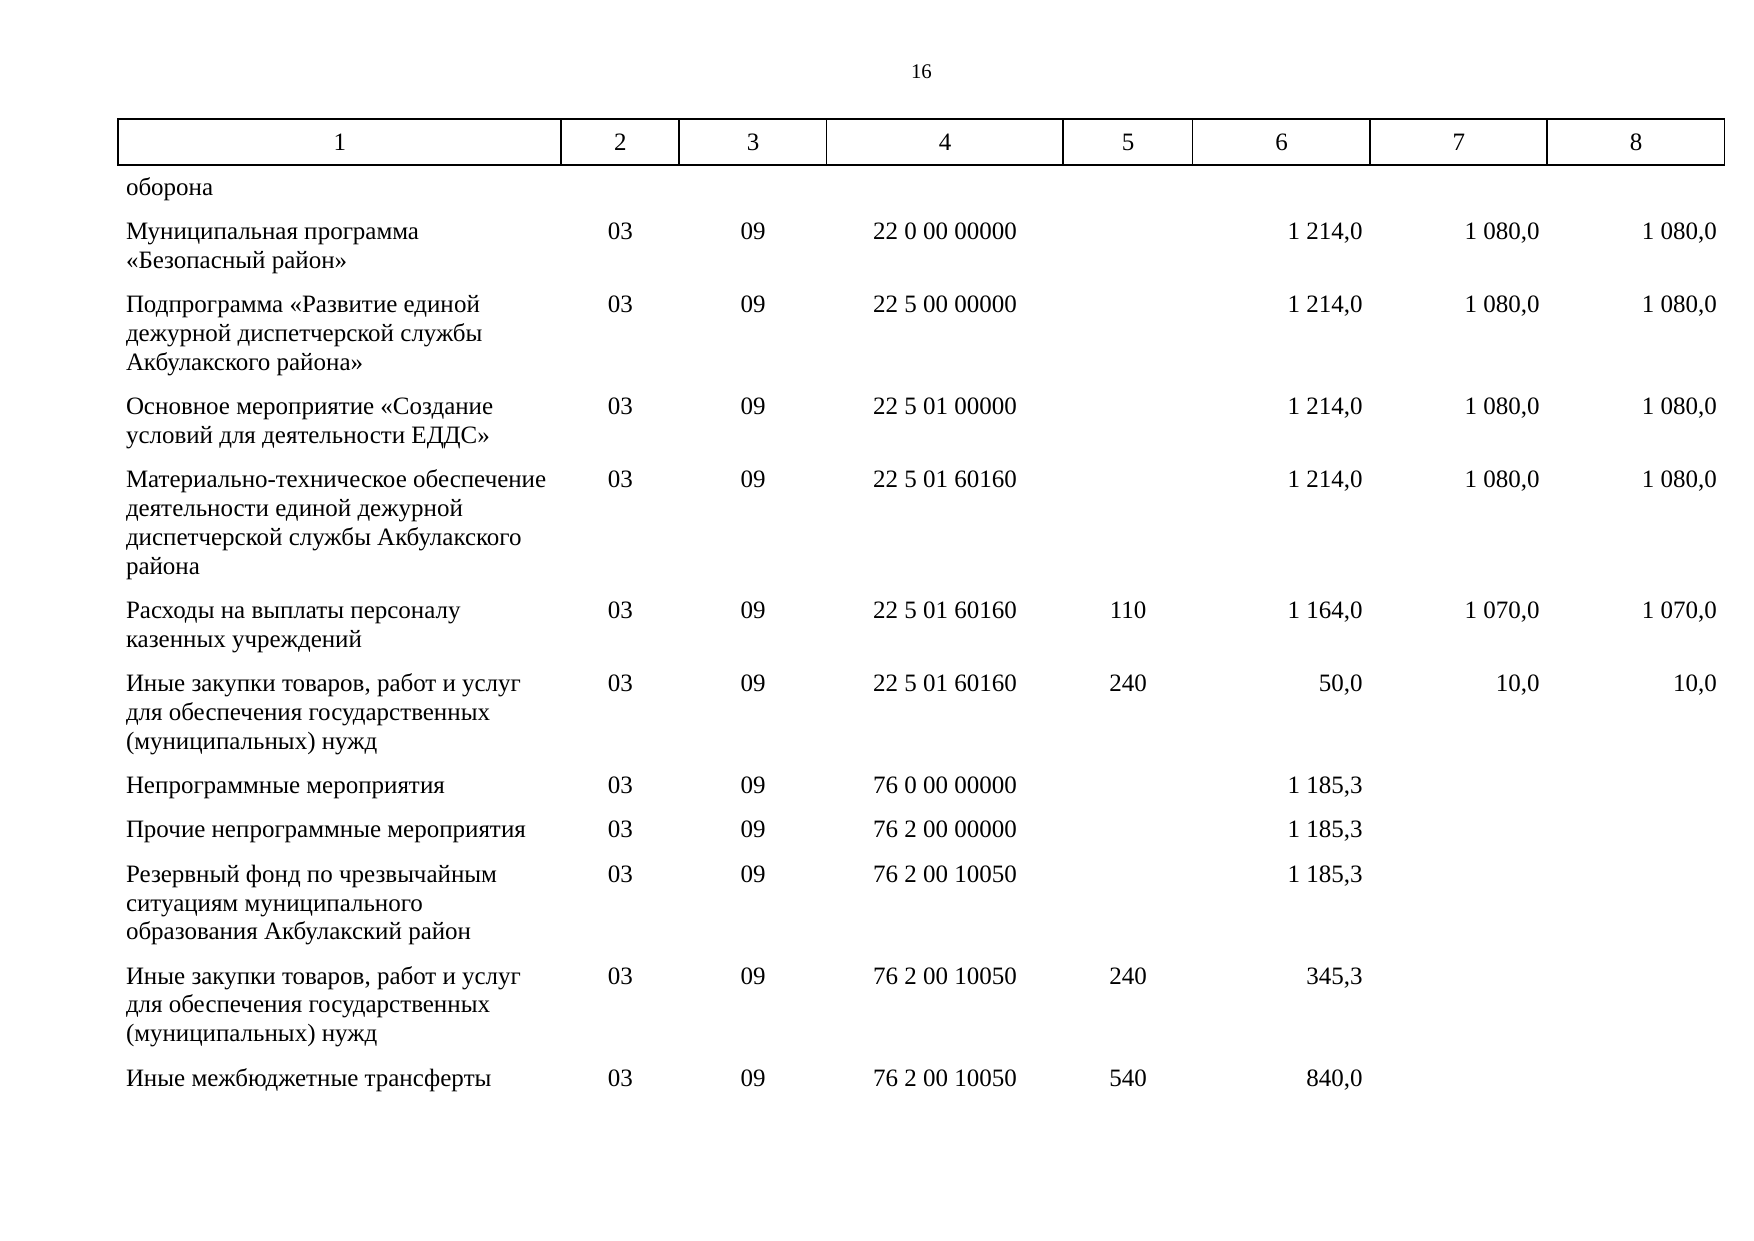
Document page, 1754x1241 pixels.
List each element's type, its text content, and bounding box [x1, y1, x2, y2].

table_cell [679, 166, 827, 208]
table_header [562, 120, 678, 164]
table_cell Муниципальная программа «Безопасный район» [118, 209, 561, 282]
table_cell 1 164,0 [1193, 587, 1370, 660]
table_header 6 [1201, 128, 1362, 156]
table_cell 1 080,0 [1370, 457, 1547, 587]
table_cell 1 080,0 [1547, 282, 1724, 383]
table_cell 1 185,3 [1193, 762, 1370, 807]
table_cell 1 070,0 [1547, 587, 1724, 660]
table_cell 03 [561, 807, 679, 851]
table_cell 240 [1063, 953, 1193, 1055]
table_header [1548, 120, 1724, 164]
table_cell 110 [1063, 587, 1193, 660]
table_cell [1063, 282, 1193, 383]
table_cell 76 2 00 10050 [827, 851, 1063, 953]
table_cell [1547, 953, 1724, 1055]
table_cell 03 [561, 457, 679, 587]
table_header 4 [835, 128, 1055, 156]
table_header [1064, 120, 1192, 164]
table_header 7 [1378, 128, 1539, 156]
table_cell 09 [679, 587, 827, 660]
table_cell [1063, 807, 1193, 851]
table_cell 03 [561, 384, 679, 457]
table_cell 09 [679, 1055, 827, 1099]
table_cell Иные закупки товаров, работ и услуг для обеспечения государственных (муниципальных) нужд [118, 953, 561, 1055]
table_cell 09 [679, 282, 827, 383]
table_cell [1547, 851, 1724, 953]
table_header [1371, 120, 1546, 164]
table_cell 22 5 01 00000 [827, 384, 1063, 457]
table_cell 840,0 [1193, 1055, 1370, 1099]
table_cell 03 [561, 587, 679, 660]
table_cell 1 080,0 [1370, 209, 1547, 282]
table_cell 1 185,3 [1193, 851, 1370, 953]
table_cell Резервный фонд по чрезвычайным ситуациям муниципального образования Акбулакский район [118, 851, 561, 953]
table_cell 09 [679, 457, 827, 587]
table_cell 240 [1063, 660, 1193, 762]
table_cell [1063, 457, 1193, 587]
table_cell 22 5 01 60160 [827, 587, 1063, 660]
table_cell 03 [561, 209, 679, 282]
table_cell 09 [679, 209, 827, 282]
table_cell [1370, 166, 1547, 208]
table_cell 76 2 00 10050 [827, 1055, 1063, 1099]
table_header [119, 120, 560, 164]
table_cell 1 214,0 [1193, 384, 1370, 457]
table_cell [1547, 807, 1724, 851]
table_cell 345,3 [1193, 953, 1370, 1055]
table_header 5 [1071, 128, 1185, 156]
table_cell [1370, 807, 1547, 851]
table_cell 76 2 00 10050 [827, 953, 1063, 1055]
table_cell 22 5 01 60160 [827, 457, 1063, 587]
table_cell 22 5 00 00000 [827, 282, 1063, 383]
table_cell 09 [679, 851, 827, 953]
table_cell 22 5 01 60160 [827, 660, 1063, 762]
table_header 3 [687, 128, 819, 156]
table_cell 03 [561, 762, 679, 807]
table_cell [1370, 851, 1547, 953]
table_cell 1 070,0 [1370, 587, 1547, 660]
table_cell 03 [561, 282, 679, 383]
table_cell [1063, 384, 1193, 457]
table_header 1 [126, 128, 553, 156]
table_header 8 [1555, 128, 1716, 156]
table_cell [561, 166, 679, 208]
table_cell Расходы на выплаты персоналу казенных учреждений [118, 587, 561, 660]
table_cell Основное мероприятие «Создание условий для деятельности ЕДДС» [118, 384, 561, 457]
table_cell Иные закупки товаров, работ и услуг для обеспечения государственных (муниципальных) нужд [118, 660, 561, 762]
table_cell 10,0 [1547, 660, 1724, 762]
table_cell 1 080,0 [1547, 209, 1724, 282]
table_cell [1063, 851, 1193, 953]
table_cell 1 214,0 [1193, 282, 1370, 383]
table_cell Прочие непрограммные мероприятия [118, 807, 561, 851]
table_cell [827, 166, 1063, 208]
table_cell 03 [561, 851, 679, 953]
table_cell 09 [679, 384, 827, 457]
table_cell 540 [1063, 1055, 1193, 1099]
table_cell 09 [679, 762, 827, 807]
table_header 2 [569, 128, 671, 156]
table_cell Непрограммные мероприятия [118, 762, 561, 807]
table_header [1193, 120, 1369, 164]
table_cell 09 [679, 660, 827, 762]
table_cell [1547, 166, 1724, 208]
table_cell [1370, 953, 1547, 1055]
table_cell 09 [679, 807, 827, 851]
table_header [827, 120, 1062, 164]
table_cell [1547, 762, 1724, 807]
table_header [680, 120, 826, 164]
table_cell 50,0 [1193, 660, 1370, 762]
table_cell 22 0 00 00000 [827, 209, 1063, 282]
table_cell [1370, 1055, 1547, 1099]
table_cell Подпрограмма «Развитие единой дежурной диспетчерской службы Акбулакского района» [118, 282, 561, 383]
table_cell 03 [561, 953, 679, 1055]
table_cell 1 080,0 [1370, 384, 1547, 457]
table_cell 1 080,0 [1547, 457, 1724, 587]
table_cell 09 [679, 953, 827, 1055]
table_cell 76 2 00 00000 [827, 807, 1063, 851]
table_cell [1370, 762, 1547, 807]
table_cell [1063, 209, 1193, 282]
table_cell 1 214,0 [1193, 209, 1370, 282]
table_cell Иные межбюджетные трансферты [118, 1055, 561, 1099]
table_cell 03 [561, 1055, 679, 1099]
table_cell 1 080,0 [1547, 384, 1724, 457]
table_cell [1547, 1055, 1724, 1099]
table_cell 76 0 00 00000 [827, 762, 1063, 807]
table_cell 03 [561, 660, 679, 762]
table_cell Материально-техническое обеспечение деятельности единой дежурной диспетчерской службы Акбулакского района [118, 457, 561, 587]
table_cell 1 080,0 [1370, 282, 1547, 383]
table_cell 10,0 [1370, 660, 1547, 762]
table_cell [1063, 166, 1193, 208]
table_cell 1 185,3 [1193, 807, 1370, 851]
table_cell 1 214,0 [1193, 457, 1370, 587]
table_cell [1063, 762, 1193, 807]
table_cell оборона [118, 166, 561, 208]
table_cell [1193, 166, 1370, 208]
